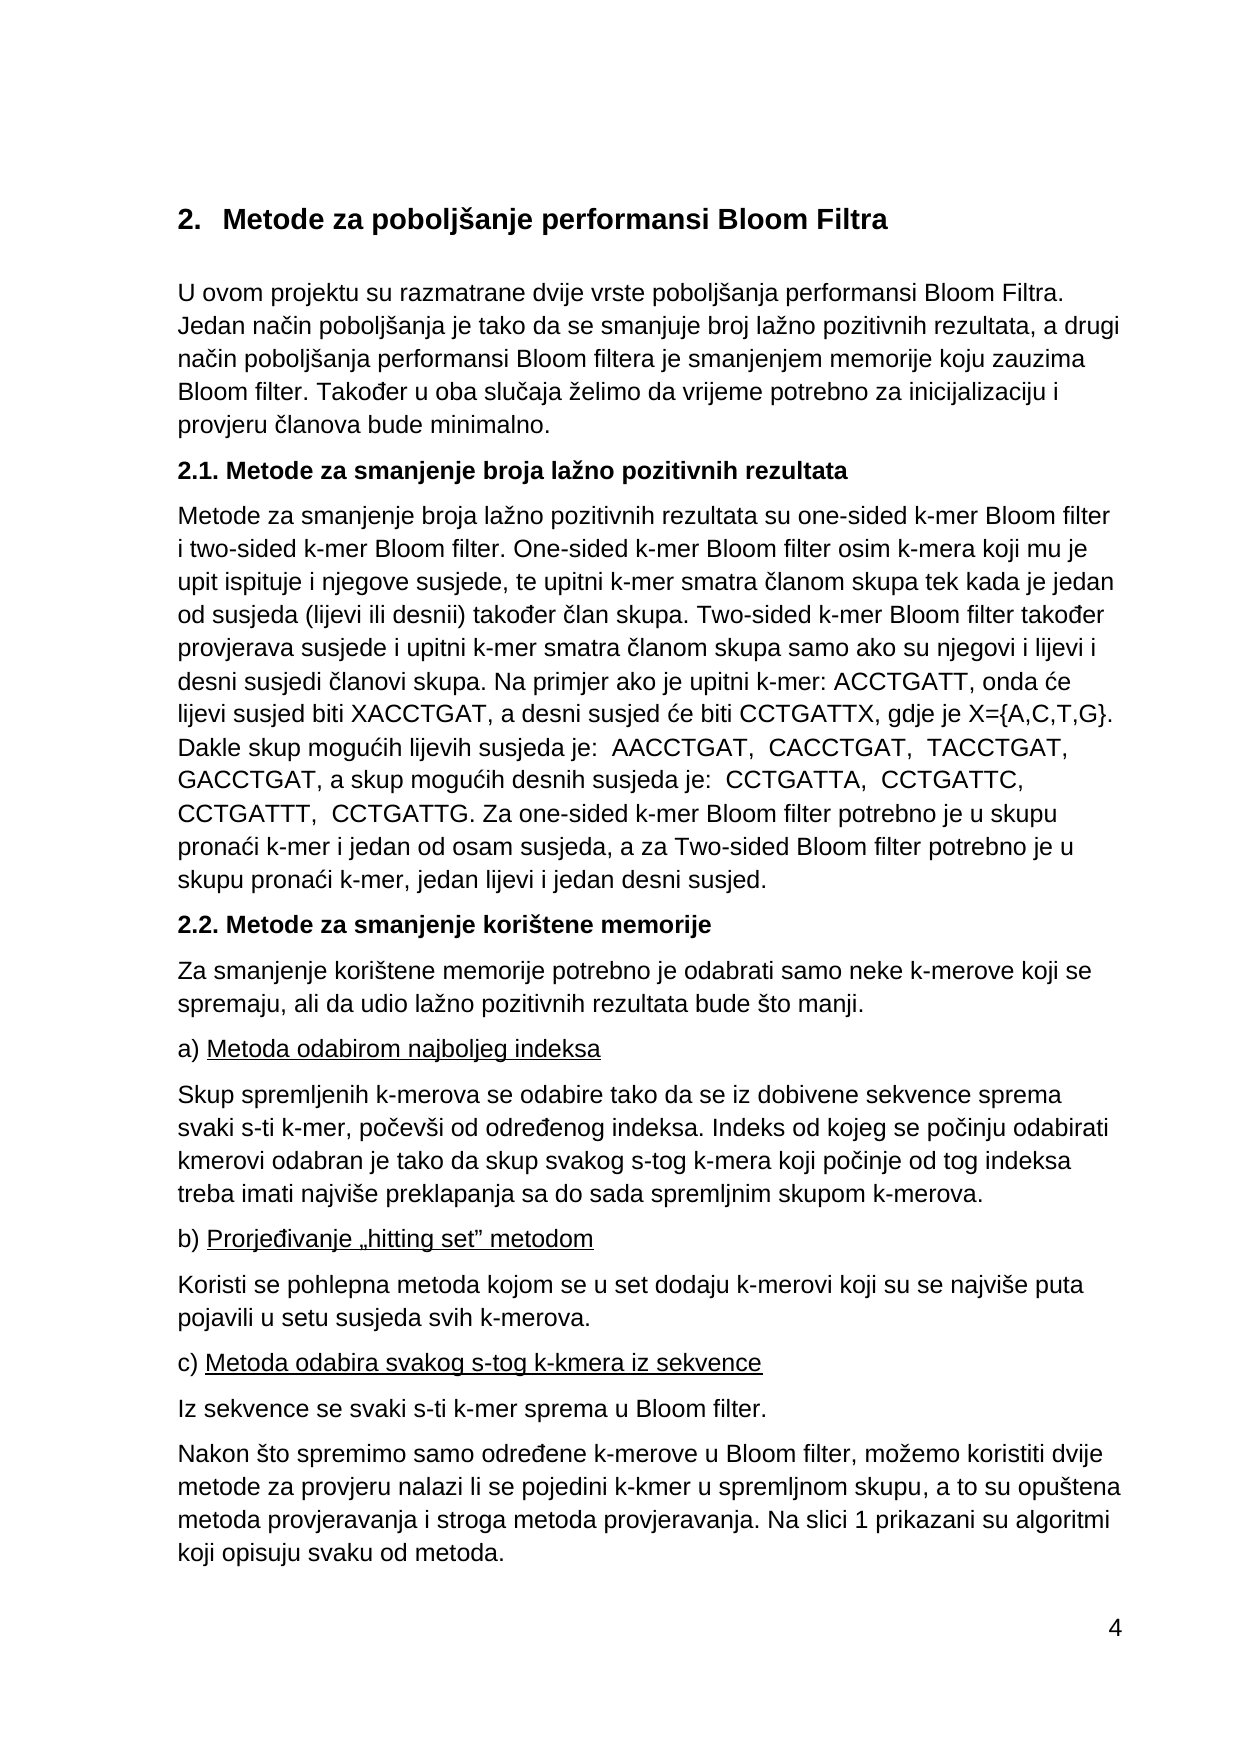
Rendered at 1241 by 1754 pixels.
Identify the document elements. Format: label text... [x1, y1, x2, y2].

text Nakon što spremimo samo određene k-merove u Bloom filter, možemo koristiti dvije metode za provjeru nalazi li se pojedini k-kmer u spremljnom skupu, a to su opuštena metoda provjeravanja i stroga metoda provjeravanja. Na slici 1 prikazani su algoritmi koji opisuju svaku od metoda. [177, 1439, 1122, 1567]
text Koristi se pohlepna metoda kojom se u set dodaju k-merovi koji su se najviše puta pojavili u setu susjeda svih k-merova. [177, 1270, 1122, 1332]
text Skup spremljenih k-merova se odabire tako da se iz dobivene sekvence sprema svaki s-ti k-mer, počevši od određenog indeksa. Indeks od kojeg se počinju odabirati kmerovi odabran je tako da skup svakog s-tog k-mera koji počinje od tog indeksa treba imati najviše preklapanja sa do sada spremljnim skupom k-merova. [177, 1080, 1122, 1207]
text Iz sekvence se svaki s-ti k-mer sprema u Bloom filter. [177, 1394, 1122, 1423]
text Metode za smanjenje broja lažno pozitivnih rezultata su one-sided k-mer Bloom filter i two-sided k-mer Bloom filter. One-sided k-mer Bloom filter osim k-mera koji mu je upit ispituje i njegove susjede, te upitni k-mer smatra članom skupa tek kada je jedan od susjeda (lijevi ili desnii) također član skupa. Two-sided k-mer Bloom filter također provjerava susjede i upitni k-mer smatra članom skupa samo ako su njegovi i lijevi i desni susjedi članovi skupa. Na primjer ako je upitni k-mer: ACCTGATT, onda će lijevi susjed biti XACCTGAT, a desni susjed će biti CCTGATTX, gdje je X={A,C,T,G}. Dakle skup mogućih lijevih susjeda je: AACCTGAT, CACCTGAT, TACCTGAT, GACCTGAT, a skup mogućih desnih susjeda je: CCTGATTA, CCTGATTC, CCTGATTT, CCTGATTG. Za one-sided k-mer Bloom filter potrebno je u skupu pronaći k-mer i jedan od osam susjeda, a za Two-sided Bloom filter potrebno je u skupu pronaći k-mer, jedan lijevi i jedan desni susjed. [177, 501, 1122, 893]
text b) Prorjeđivanje „hitting set” metodom [177, 1224, 1122, 1253]
text c) Metoda odabira svakog s-tog k-kmera iz sekvence [177, 1348, 1122, 1377]
text U ovom projektu su razmatrane dvije vrste poboljšanja performansi Bloom Filtra. Jedan način poboljšanja je tako da se smanjuje broj lažno pozitivnih rezultata, a drugi način poboljšanja performansi Bloom filtera je smanjenjem memorije koju zauzima Bloom filter. Također u oba slučaja želimo da vrijeme potrebno za inicijalizaciju i provjeru članova bude minimalno. [177, 278, 1122, 439]
text 2.2. Metode za smanjenje korištene memorije [177, 910, 1122, 939]
text Za smanjenje korištene memorije potrebno je odabrati samo neke k-merove koji se spremaju, ali da udio lažno pozitivnih rezultata bude što manji. [177, 956, 1122, 1017]
text 2.1. Metode za smanjenje broja lažno pozitivnih rezultata [177, 456, 1122, 484]
text a) Metoda odabirom najboljeg indeksa [177, 1034, 1122, 1063]
subtitle Metode za poboljšanje performansi Bloom Filtra [177, 202, 1122, 236]
